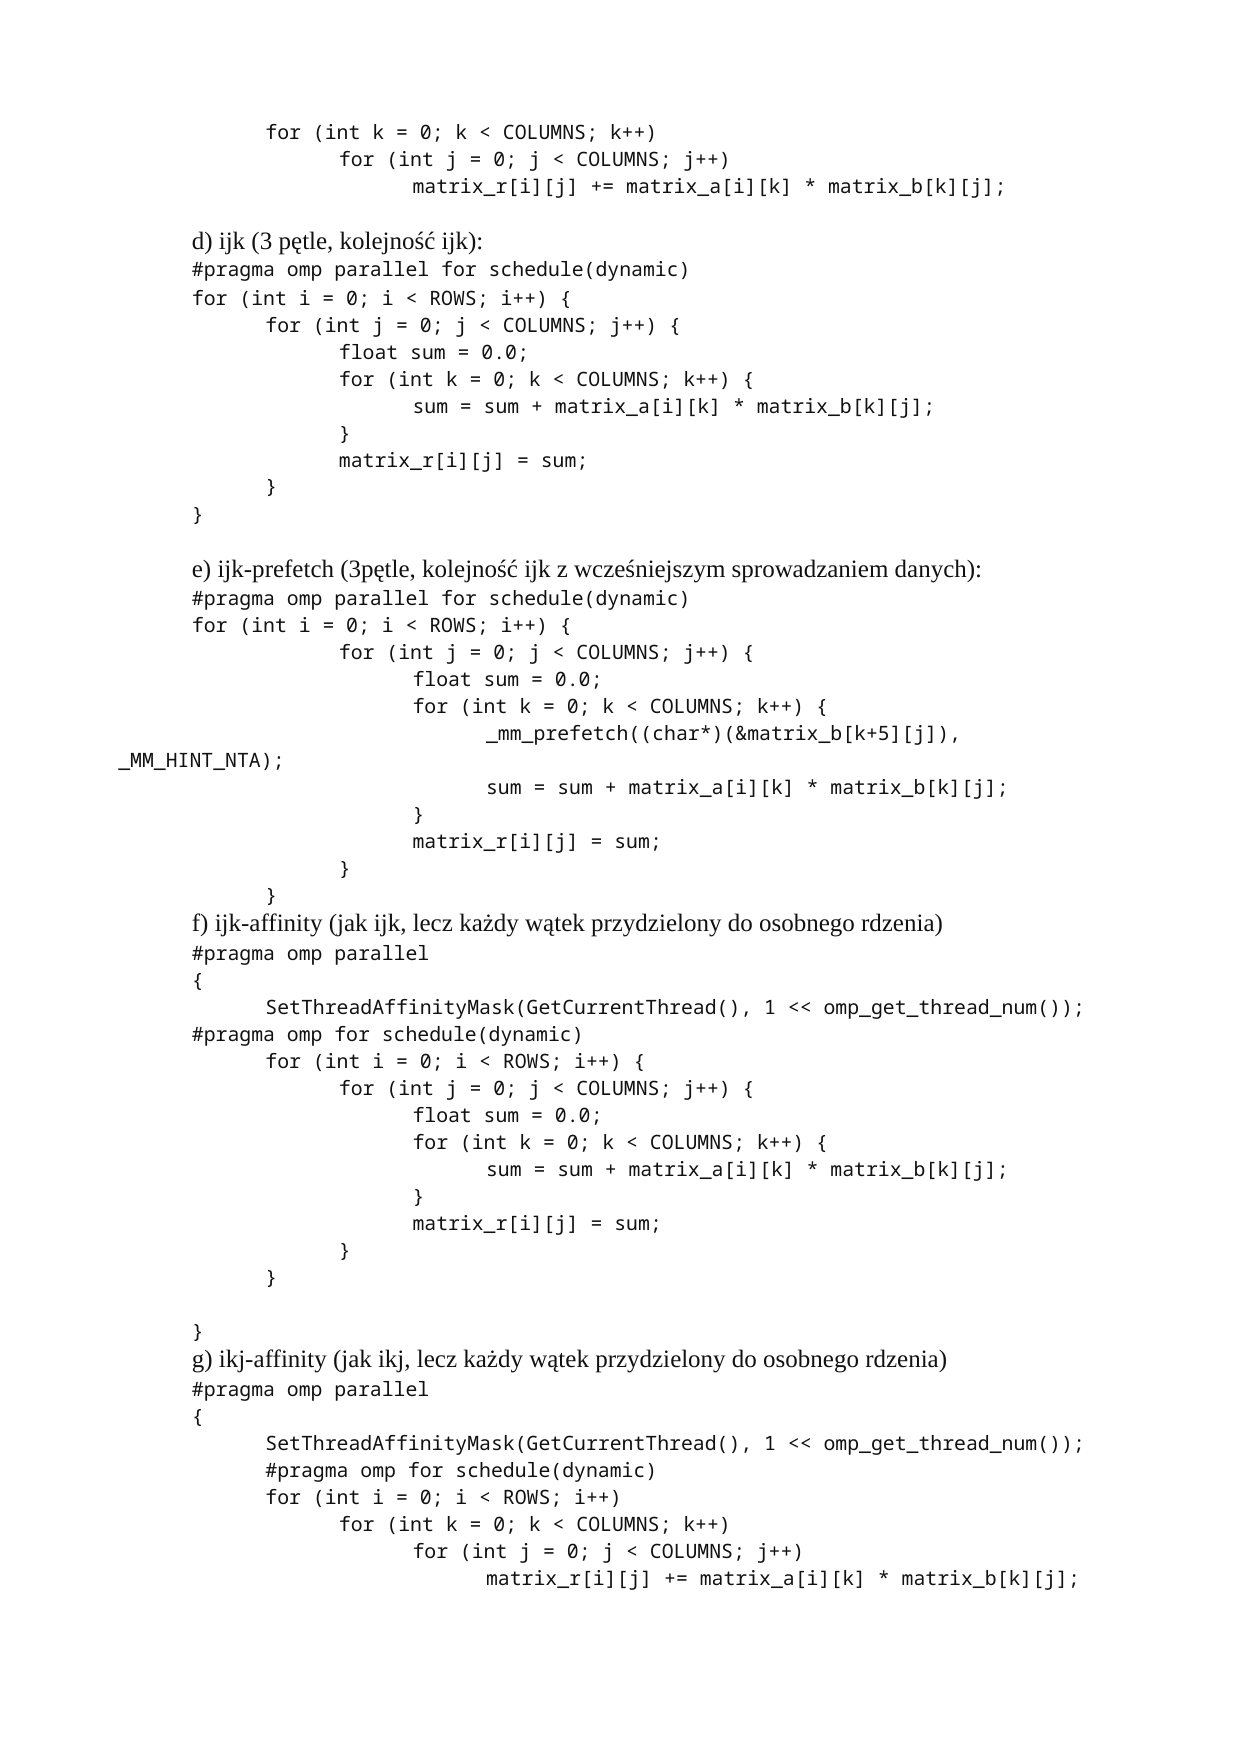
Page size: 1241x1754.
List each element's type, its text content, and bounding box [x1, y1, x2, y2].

text for (int k = 0; k < COLUMNS; k++) { [118, 693, 1122, 719]
text for (int k = 0; k < COLUMNS; k++) [118, 1510, 1122, 1537]
text matrix_r[i][j] = sum; [118, 827, 1122, 854]
text #pragma omp for schedule(dynamic) [118, 1020, 1122, 1047]
text d) ijk (3 pętle, kolejność ijk): [118, 226, 1122, 255]
text for (int k = 0; k < COLUMNS; k++) { [118, 365, 1122, 392]
text } [118, 854, 1122, 881]
text SetThreadAffinityMask(GetCurrentThread(), 1 << omp_get_thread_num()); [118, 993, 1122, 1020]
text for (int j = 0; j < COLUMNS; j++) [118, 145, 1122, 172]
text SetThreadAffinityMask(GetCurrentThread(), 1 << omp_get_thread_num()); [118, 1429, 1122, 1456]
text for (int k = 0; k < COLUMNS; k++) { [118, 1128, 1122, 1155]
text } [118, 881, 1122, 908]
text float sum = 0.0; [118, 666, 1122, 693]
text } [118, 801, 1122, 827]
text sum = sum + matrix_a[i][k] * matrix_b[k][j]; [118, 392, 1122, 419]
text } [118, 1317, 1122, 1344]
text #pragma omp for schedule(dynamic) [118, 1456, 1122, 1483]
text for (int i = 0; i < ROWS; i++) [118, 1483, 1122, 1510]
text } [118, 473, 1122, 500]
text } [118, 1236, 1122, 1263]
text for (int j = 0; j < COLUMNS; j++) [118, 1537, 1122, 1564]
text float sum = 0.0; [118, 1101, 1122, 1128]
text sum = sum + matrix_a[i][k] * matrix_b[k][j]; [118, 1155, 1122, 1182]
text for (int k = 0; k < COLUMNS; k++) [118, 118, 1122, 145]
text #pragma omp parallel for schedule(dynamic) [118, 255, 1122, 282]
text for (int i = 0; i < ROWS; i++) { [118, 612, 1122, 639]
text } [118, 1263, 1122, 1290]
text f) ijk-affinity (jak ijk, lecz każdy wątek przydzielony do osobnego rdzenia) [118, 908, 1122, 937]
text for (int j = 0; j < COLUMNS; j++) { [118, 1074, 1122, 1101]
text sum = sum + matrix_a[i][k] * matrix_b[k][j]; [118, 773, 1122, 801]
text { [118, 966, 1122, 993]
text for (int j = 0; j < COLUMNS; j++) { [118, 639, 1122, 666]
text } [118, 419, 1122, 446]
text #pragma omp parallel for schedule(dynamic) [118, 582, 1122, 612]
text matrix_r[i][j] += matrix_a[i][k] * matrix_b[k][j]; [118, 172, 1122, 199]
text g) ikj-affinity (jak ikj, lecz każdy wątek przydzielony do osobnego rdzenia) [118, 1344, 1122, 1373]
text #pragma omp parallel [118, 1373, 1122, 1402]
text matrix_r[i][j] = sum; [118, 446, 1122, 473]
text for (int i = 0; i < ROWS; i++) { [118, 1047, 1122, 1074]
text } [118, 1182, 1122, 1209]
text #pragma omp parallel [118, 937, 1122, 966]
text } [118, 500, 1122, 527]
text for (int j = 0; j < COLUMNS; j++) { [118, 311, 1122, 338]
text matrix_r[i][j] = sum; [118, 1209, 1122, 1236]
text e) ijk-prefetch (3pętle, kolejność ijk z wcześniejszym sprowadzaniem danych): [118, 554, 1122, 582]
text _mm_prefetch((char*)(&matrix_b[k+5][j]), _MM_HINT_NTA); [118, 719, 1122, 773]
text float sum = 0.0; [118, 338, 1122, 365]
text { [118, 1402, 1122, 1429]
text matrix_r[i][j] += matrix_a[i][k] * matrix_b[k][j]; [118, 1564, 1122, 1591]
text for (int i = 0; i < ROWS; i++) { [118, 282, 1122, 311]
